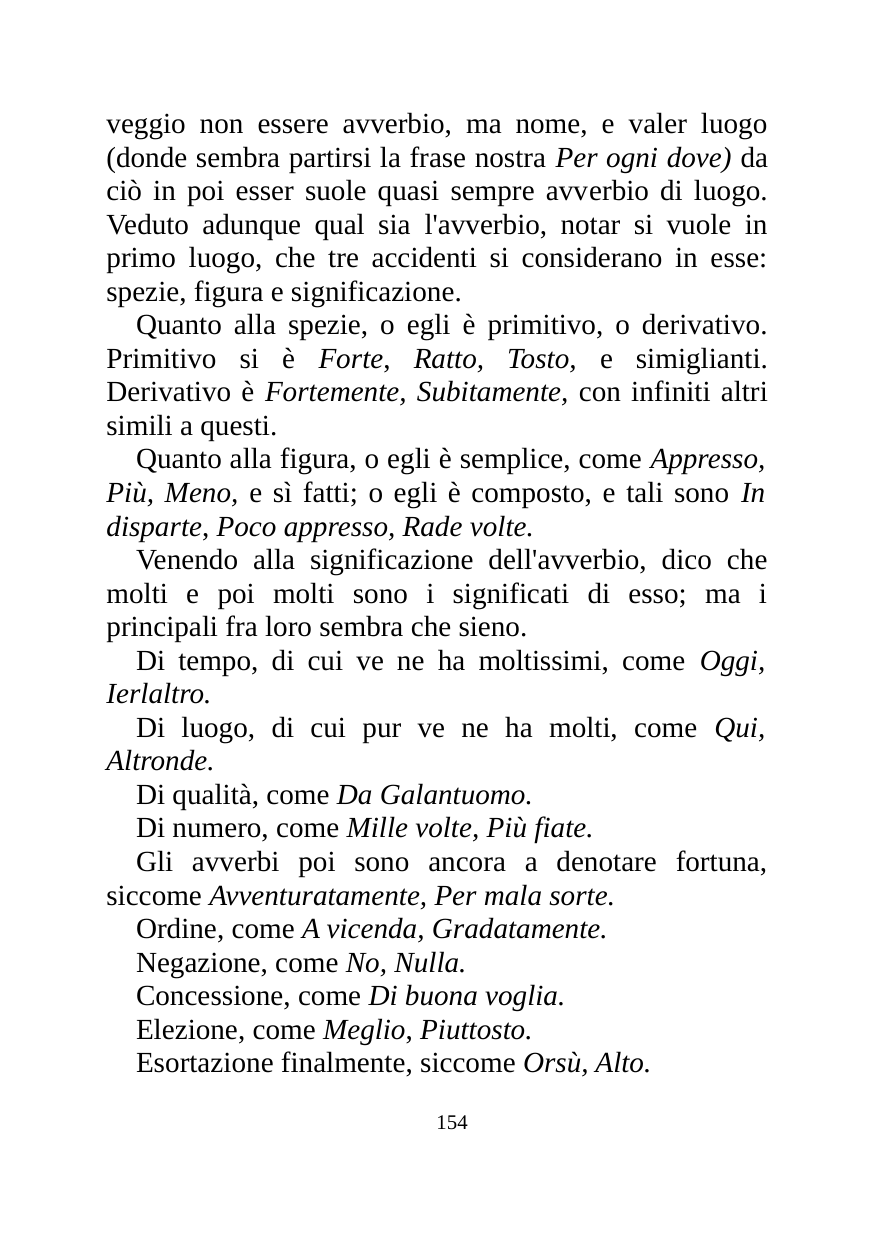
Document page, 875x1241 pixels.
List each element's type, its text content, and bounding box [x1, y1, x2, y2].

text Di luogo, di cui pur ve ne ha molti, come Qui, Altronde. [106, 710, 768, 777]
text Gli avverbi poi sono ancora a denotare fortuna, siccome Avventuratamente, Per mala sorte. [106, 844, 768, 911]
text veggio non essere avverbio, ma nome, e valer luogo (donde sembra partirsi la frase nostra Per ogni dove) da ciò in poi esser suole quasi sempre avverbio di luogo. Veduto adunque qual sia l'avverbio, notar si vuole in primo luogo, che tre accidenti si considerano in esse: spezie, figura e significazione. [106, 106, 768, 307]
text Di qualità, come Da Galantuomo. [106, 777, 768, 811]
text Venendo alla significazione dell'avverbio, dico che molti e poi molti sono i significati di esso; ma i principali fra loro sembra che sieno. [106, 542, 768, 643]
text Elezione, come Meglio, Piuttosto. [106, 1012, 768, 1045]
text Di numero, come Mille volte, Più fiate. [106, 811, 768, 844]
text Ordine, come A vicenda, Gradatamente. [106, 911, 768, 945]
text Quanto alla spezie, o egli è primitivo, o derivativo. Primitivo si è Forte, Ratto, Tosto, e simiglianti. Derivativo è Fortemente, Subitamente, con infiniti altri simili a questi. [106, 307, 768, 442]
text Di tempo, di cui ve ne ha moltissimi, come Oggi, Ierlaltro. [106, 643, 768, 710]
text Esortazione finalmente, siccome Orsù, Alto. [106, 1045, 768, 1079]
text Negazione, come No, Nulla. [106, 945, 768, 978]
text Concessione, come Di buona voglia. [106, 978, 768, 1012]
text Quanto alla figura, o egli è semplice, come Appresso, Più, Meno, e sì fatti; o egli è composto, e tali sono In disparte, Poco appresso, Rade volte. [106, 442, 768, 542]
